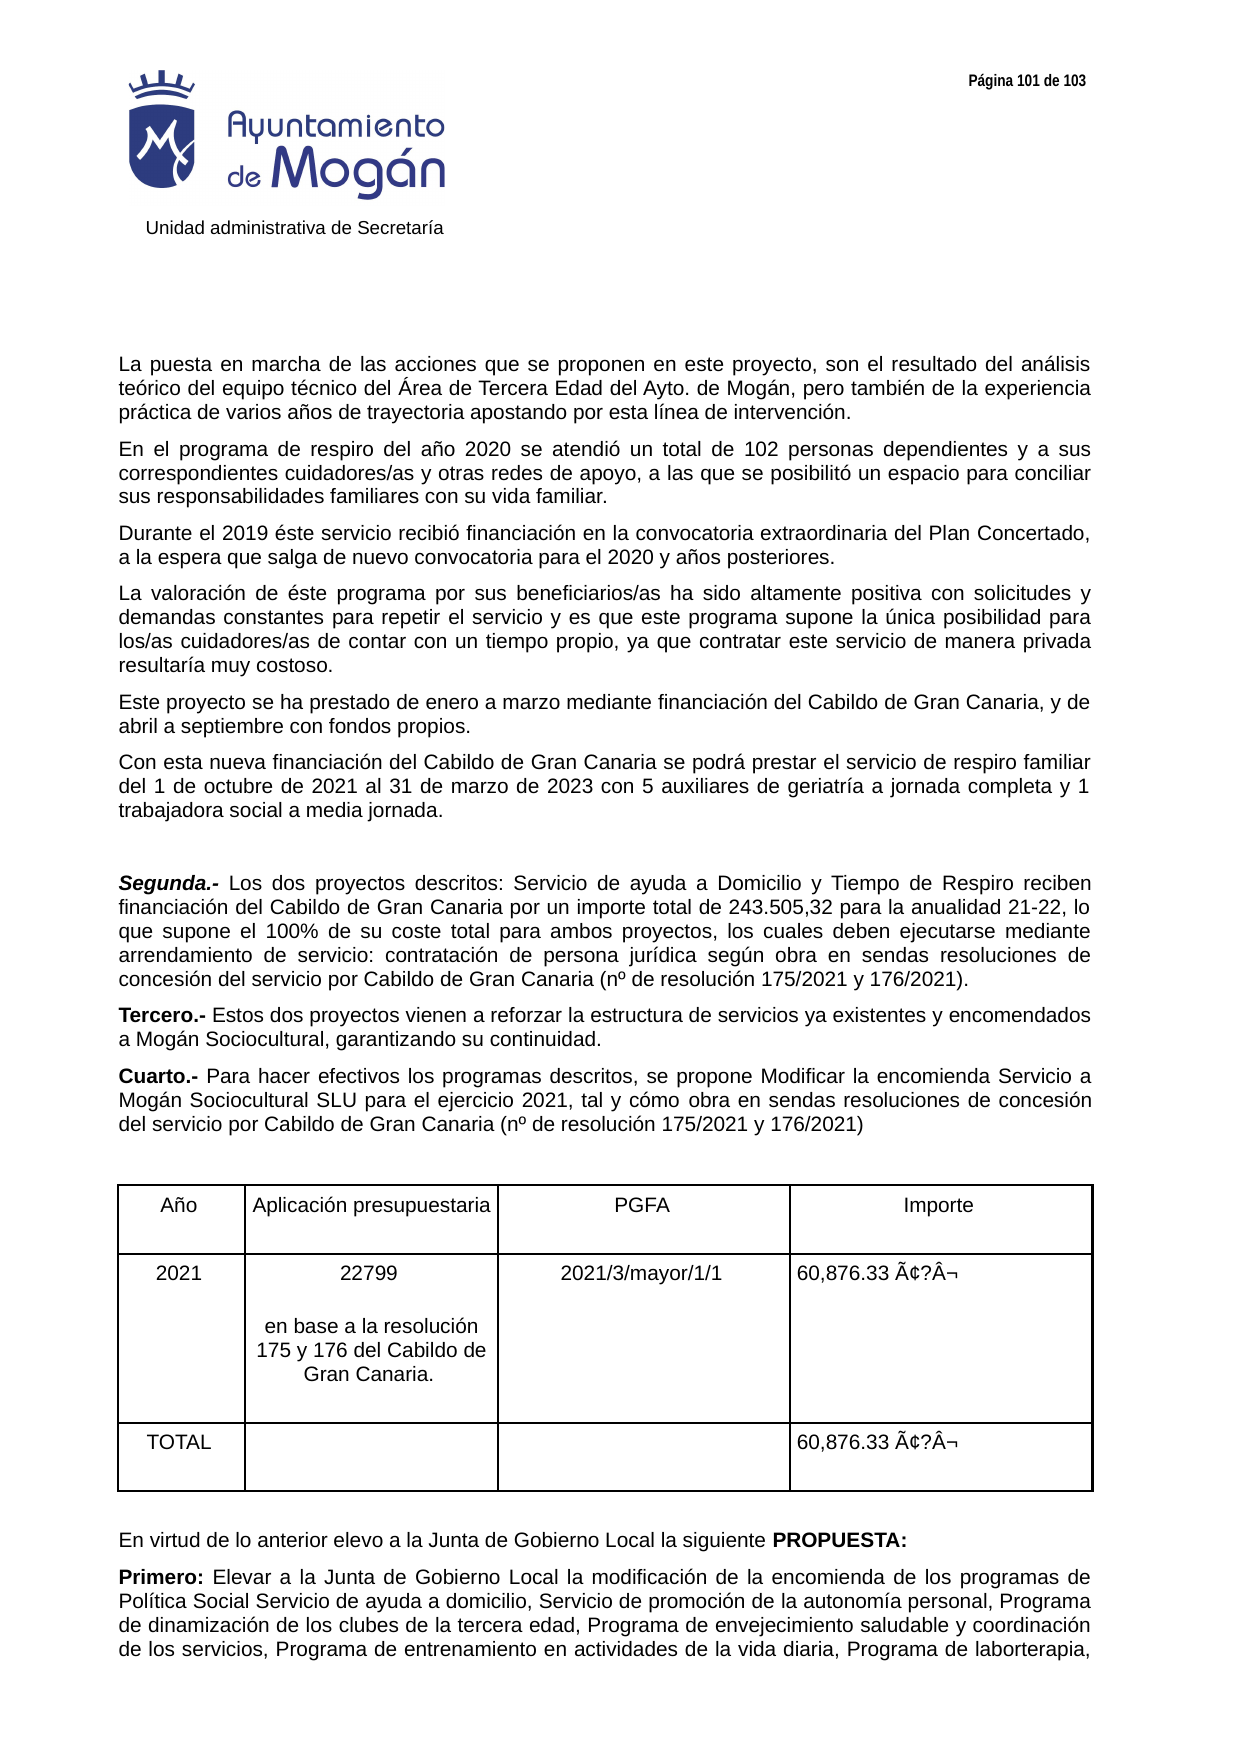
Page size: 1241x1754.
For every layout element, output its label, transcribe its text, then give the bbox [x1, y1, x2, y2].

table_cell 60.876,33 Ã¢?Â¬ [791, 1255, 1091, 1422]
picture [128, 70, 445, 206]
text Tercero.- Estos dos proyectos vienen a reforzar la estructura de servicios ya existentes y encomendados a Mogán Sociocultural, garantizando su continuidad. [118, 1003, 1092, 1051]
text Durante el 2019 éste servicio recibió financiación en la convocatoria extraordinaria del Plan Concertado, a la espera que salga de nuevo convocatoria para el 2020 y años posteriores. [118, 521, 1092, 569]
table_cell TOTAL [119, 1424, 244, 1490]
table_header PGFA [499, 1186, 789, 1252]
text Cuarto.- Para hacer efectivos los programas descritos, se propone Modificar la encomienda Servicio a Mogán Sociocultural SLU para el ejercicio 2021, tal y cómo obra en sendas resoluciones de concesión del servicio por Cabildo de Gran Canaria (nº de resolución 175/2021 y 176/2021) [118, 1063, 1092, 1135]
text La puesta en marcha de las acciones que se proponen en este proyecto, son el resultado del análisis teórico del equipo técnico del Área de Tercera Edad del Ayto. de Mogán, pero también de la experiencia práctica de varios años de trayectoria apostando por esta línea de intervención. [118, 352, 1092, 424]
text Con esta nueva financiación del Cabildo de Gran Canaria se podrá prestar el servicio de respiro familiar del 1 de octubre de 2021 al 31 de marzo de 2023 con 5 auxiliares de geriatría a jornada completa y 1 trabajadora social a media jornada. [118, 750, 1092, 822]
text Este proyecto se ha prestado de enero a marzo mediante financiación del Cabildo de Gran Canaria, y de abril a septiembre con fondos propios. [118, 689, 1092, 737]
table_header Aplicación presupuestaria [246, 1186, 497, 1252]
table_cell [499, 1424, 789, 1490]
text En virtud de lo anterior elevo a la Junta de Gobierno Local la siguiente PROPUESTA: [118, 1528, 1092, 1552]
text En el programa de respiro del año 2020 se atendió un total de 102 personas dependientes y a sus correspondientes cuidadores/as y otras redes de apoyo, a las que se posibilitó un espacio para conciliar sus responsabilidades familiares con su vida familiar. [118, 436, 1092, 508]
table_cell 2021/3/mayor/1/1 [499, 1255, 789, 1422]
table_header Importe [791, 1186, 1091, 1252]
table_cell 2021 [119, 1255, 244, 1422]
table_cell 60.876,33 Ã¢?Â¬ [791, 1424, 1091, 1490]
table_header Año [119, 1186, 244, 1252]
text La valoración de éste programa por sus beneficiarios/as ha sido altamente positiva con solicitudes y demandas constantes para repetir el servicio y es que este programa supone la única posibilidad para los/as cuidadores/as de contar con un tiempo propio, ya que contratar este servicio de manera privada resultaría muy costoso. [118, 581, 1092, 677]
table_cell [246, 1424, 497, 1490]
text Segunda.- Los dos proyectos descritos: Servicio de ayuda a Domicilio y Tiempo de Respiro reciben financiación del Cabildo de Gran Canaria por un importe total de 243.505,32 para la anualidad 21-22, lo que supone el 100% de su coste total para ambos proyectos, los cuales deben ejecutarse mediante arrendamiento de servicio: contratación de persona jurídica según obra en sendas resoluciones de concesión del servicio por Cabildo de Gran Canaria (nº de resolución 175/2021 y 176/2021). [118, 871, 1092, 991]
text Primero: Elevar a la Junta de Gobierno Local la modificación de la encomienda de los programas de Política Social Servicio de ayuda a domicilio, Servicio de promoción de la autonomía personal, Programa de dinamización de los clubes de la tercera edad, Programa de envejecimiento saludable y coordinación de los servicios, Programa de entrenamiento en actividades de la vida diaria, Programa de laborterapia, [118, 1565, 1092, 1661]
table_cell 22799 en base a la resolución 175 y 176 del Cabildo de Gran Canaria. [246, 1255, 497, 1422]
